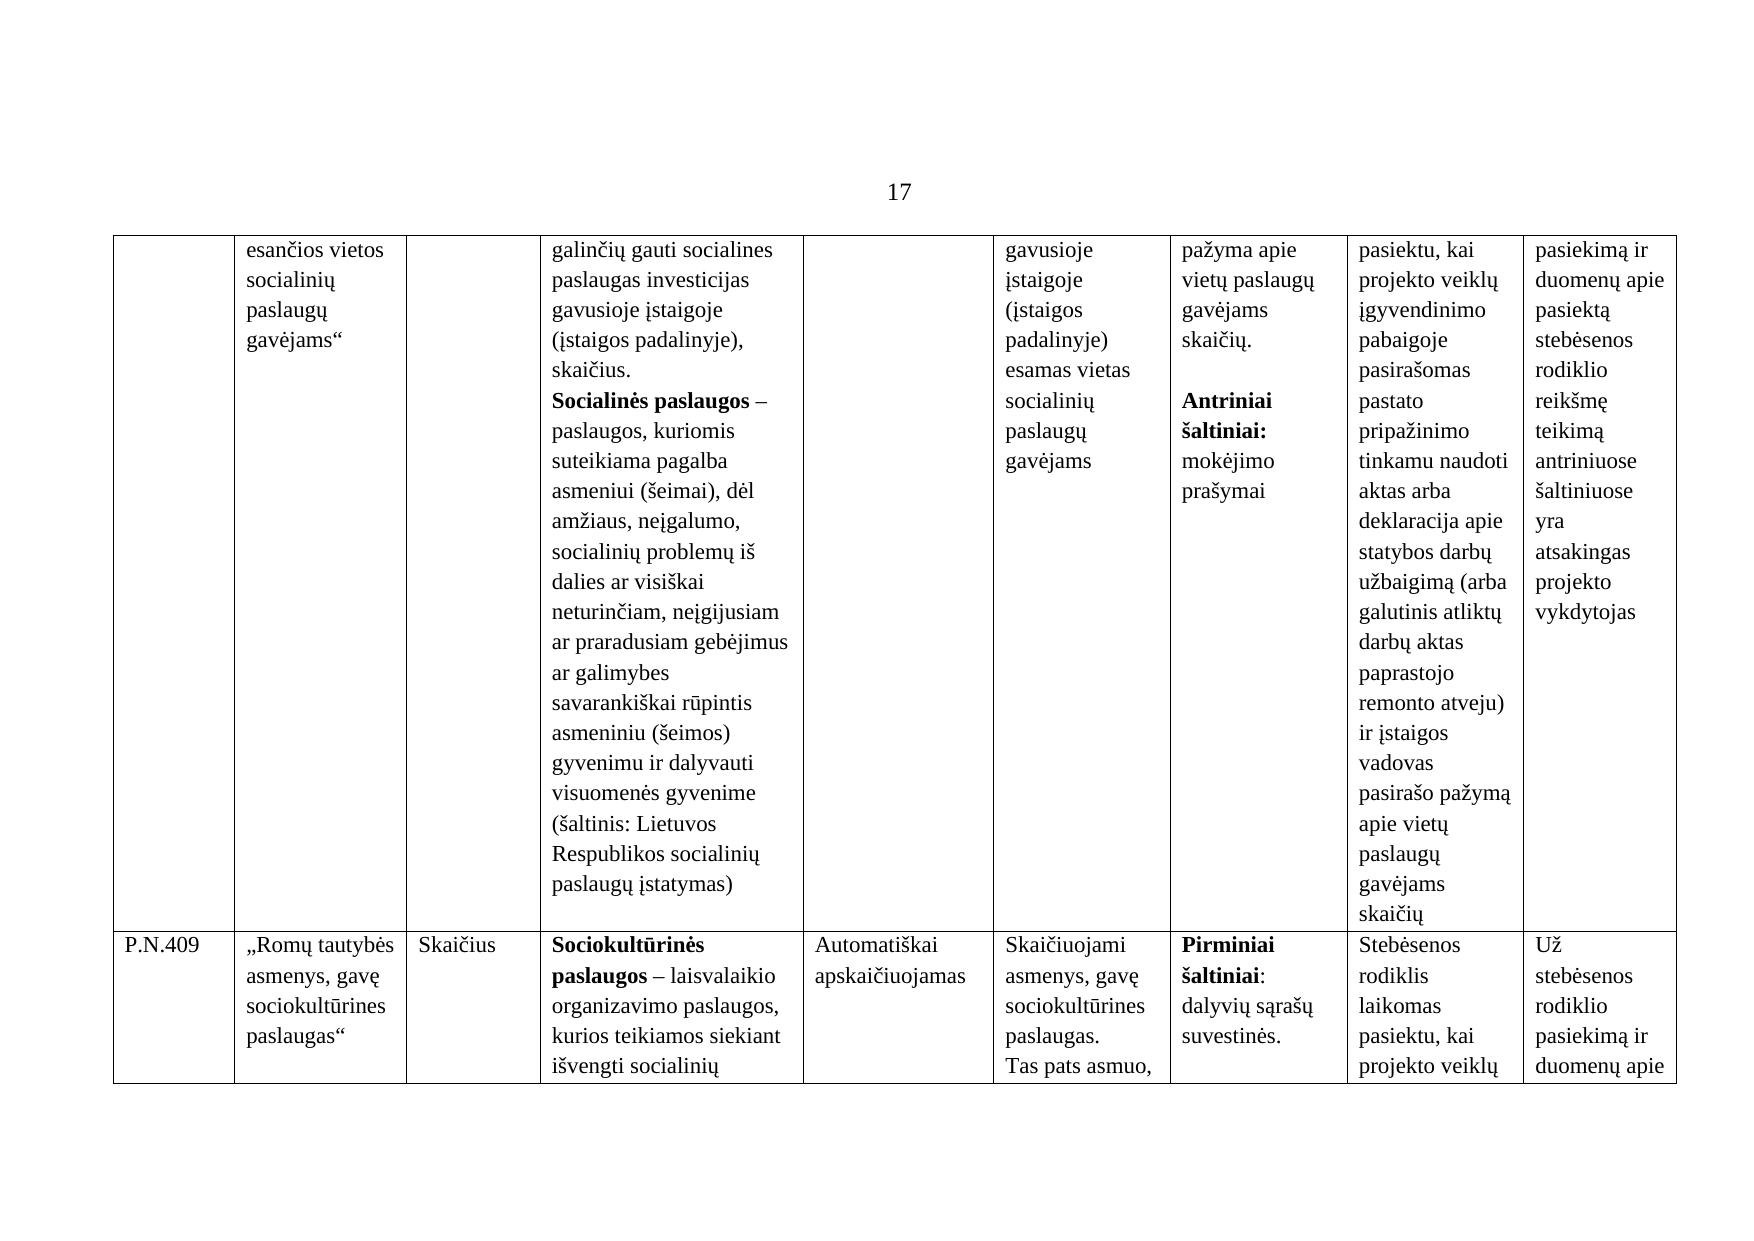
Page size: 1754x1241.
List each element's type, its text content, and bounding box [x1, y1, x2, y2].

table_cell Skaičiuojami asmenys, gavę sociokultūrines paslaugas. Tas pats asmuo, [994, 932, 1170, 1083]
table_cell esančios vietos socialinių paslaugų gavėjams“ [235, 236, 406, 931]
table_cell galinčių gauti socialines paslaugas investicijas gavusioje įstaigoje (įstaigos padalinyje), skaičius. Socialinės paslaugos – paslaugos, kuriomis suteikiama pagalba asmeniui (šeimai), dėl amžiaus, neįgalumo, socialinių problemų iš dalies ar visiškai neturinčiam, neįgijusiam ar praradusiam gebėjimus ar galimybes savarankiškai rūpintis asmeniniu (šeimos) gyvenimu ir dalyvauti visuomenės gyvenime (šaltinis: Lietuvos Respublikos socialinių paslaugų įstatymas) [541, 236, 803, 931]
table_cell [804, 236, 993, 931]
table_cell pažyma apie vietų paslaugų gavėjams skaičių. Antriniai šaltiniai: mokėjimo prašymai [1171, 236, 1347, 931]
table_cell [407, 236, 540, 931]
table_cell Skaičius [407, 932, 540, 1083]
table_cell Automatiškai apskaičiuojamas [804, 932, 993, 1083]
table_cell [1677, 235, 1689, 931]
table_cell gavusioje įstaigoje (įstaigos padalinyje) esamas vietas socialinių paslaugų gavėjams [994, 236, 1170, 931]
table_cell Už stebėsenos rodiklio pasiekimą ir duomenų apie [1524, 932, 1676, 1083]
table_cell Pirminiai šaltiniai: dalyvių sąrašų suvestinės. [1171, 932, 1347, 1083]
table_cell pasiektu, kai projekto veiklų įgyvendinimo pabaigoje pasirašomas pastato pripažinimo tinkamu naudoti aktas arba deklaracija apie statybos darbų užbaigimą (arba galutinis atliktų darbų aktas paprastojo remonto atveju) ir įstaigos vadovas pasirašo pažymą apie vietų paslaugų gavėjams skaičių [1348, 236, 1523, 931]
table_cell Stebėsenos rodiklis laikomas pasiektu, kai projekto veiklų [1348, 932, 1523, 1083]
table_cell „Romų tautybės asmenys, gavę sociokultūrines paslaugas“ [235, 932, 406, 1083]
table_cell [1677, 931, 1689, 1083]
table_cell P.N.409 [114, 932, 234, 1083]
table_cell [114, 236, 234, 931]
table_cell Sociokultūrinės paslaugos – laisvalaikio organizavimo paslaugos, kurios teikiamos siekiant išvengti socialinių [541, 932, 803, 1083]
table_cell pasiekimą ir duomenų apie pasiektą stebėsenos rodiklio reikšmę teikimą antriniuose šaltiniuose yra atsakingas projekto vykdytojas [1524, 236, 1676, 931]
